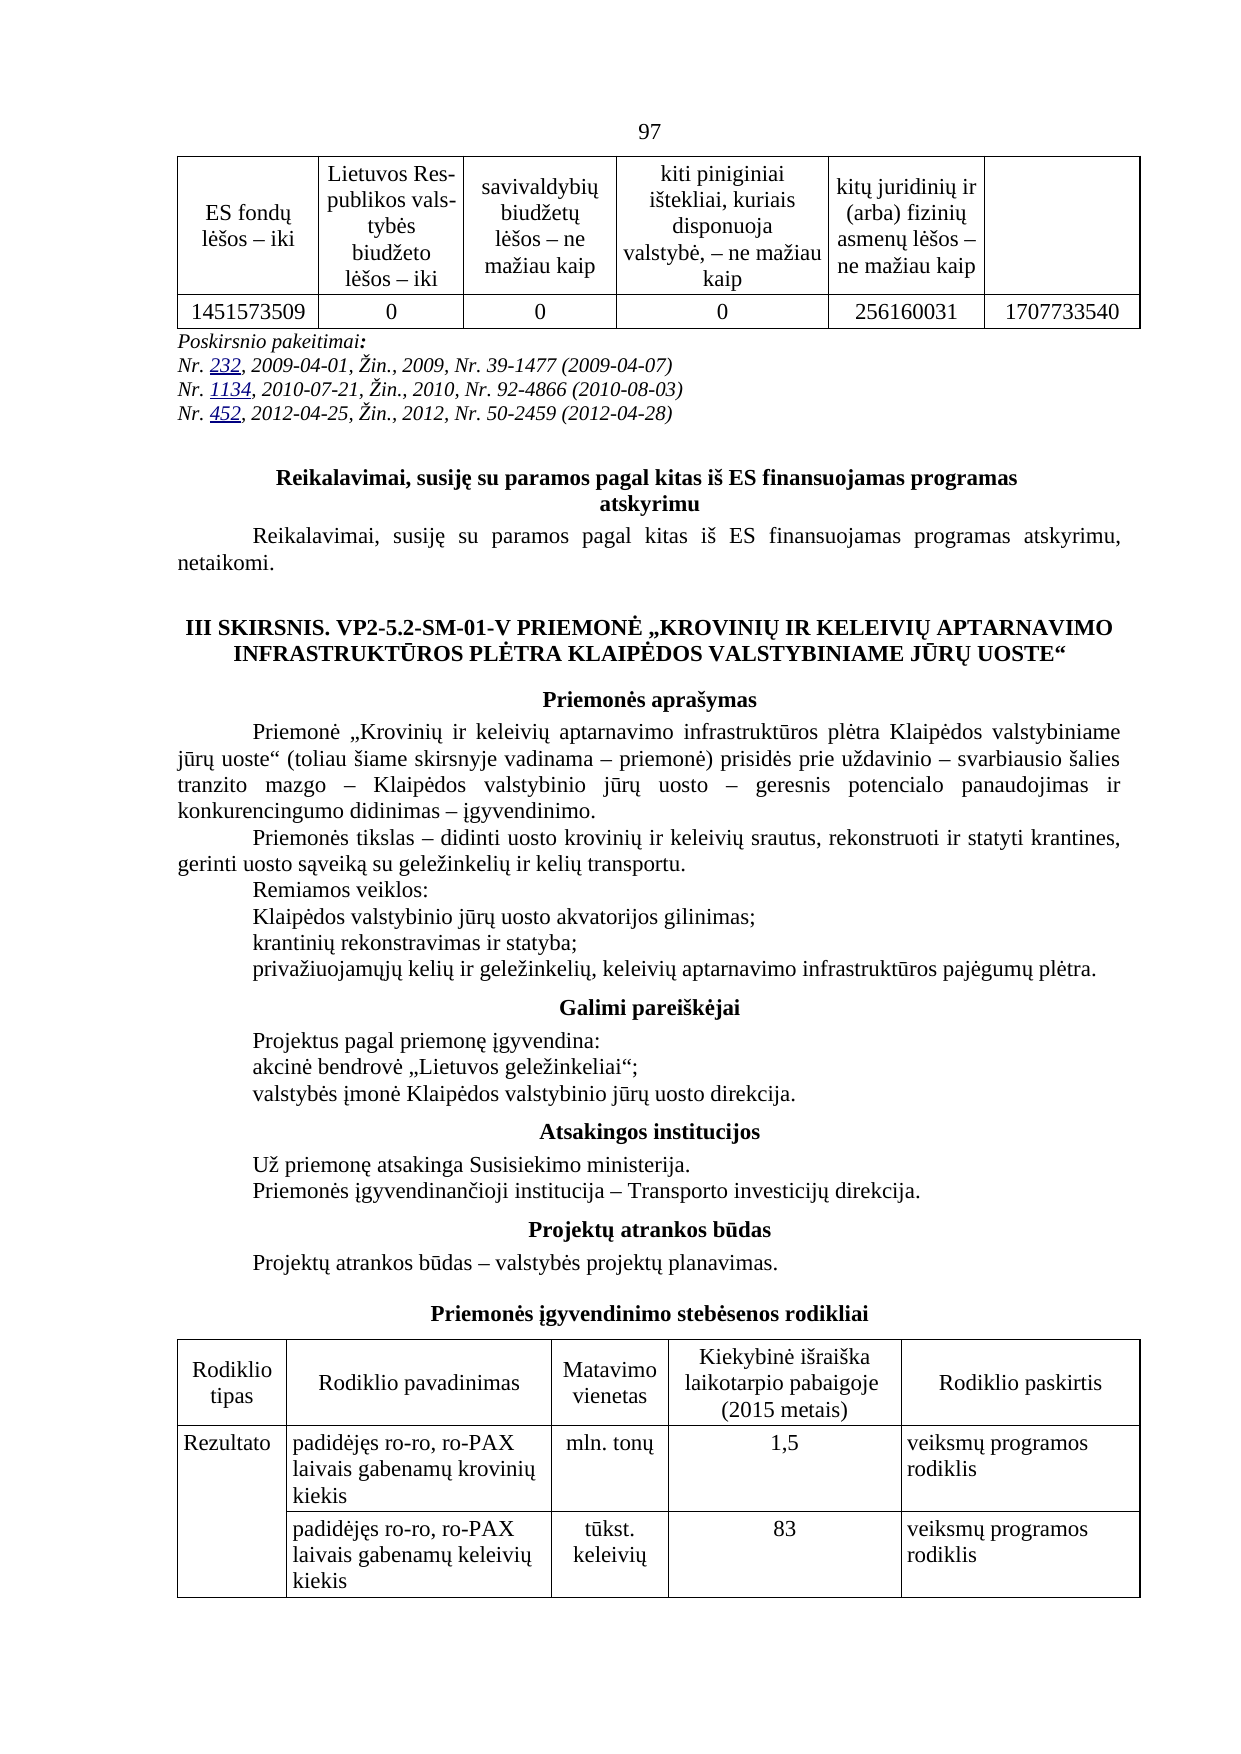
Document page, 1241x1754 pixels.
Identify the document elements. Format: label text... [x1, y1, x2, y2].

text valstybės įmonė Klaipėdos valstybinio jūrų uosto direkcija. [177, 1079, 1122, 1106]
text Nr. 1134, 2010-07-21, Žin., 2010, Nr. 92-4866 (2010-08-03) [177, 377, 1122, 401]
table_cell 1,5 [669, 1426, 901, 1511]
text Už priemonę atsakinga Susisiekimo ministerija. [177, 1151, 1122, 1177]
text krantinių rekonstravimas ir statyba; [177, 929, 1122, 955]
text Projektų atrankos būdas [177, 1216, 1122, 1243]
text akcinė bendrovė „Lietuvos geležinkeliai“; [177, 1053, 1122, 1079]
table_cell 0 [464, 295, 616, 327]
text Priemonės įgyvendinimo stebėsenos rodikliai [177, 1300, 1122, 1327]
table_cell Rezultato [178, 1426, 286, 1597]
text Projektus pagal priemonę įgyvendina: [177, 1027, 1122, 1053]
text Priemonės tikslas – didinti uosto krovinių ir keleivių srautus, rekonstruoti ir statyti krantines, gerinti uosto sąveiką su geležinkelių ir kelių transportu. [177, 824, 1122, 876]
table_cell tūkst. keleivių [552, 1512, 668, 1597]
text Nr. 452, 2012-04-25, Žin., 2012, Nr. 50-2459 (2012-04-28) [177, 401, 1122, 425]
text Reikalavimai, susiję su paramos pagal kitas iš ES finansuojamas programas atskyrimu [177, 437, 1122, 516]
table_cell 1451573509 [178, 295, 318, 327]
table_cell ES fondų lėšos – iki [178, 157, 318, 294]
text Atsakingos institucijos [177, 1118, 1122, 1145]
table_header Rodiklio paskirtis [902, 1340, 1139, 1425]
text Galimi pareiškėjai [177, 994, 1122, 1021]
table_cell kiti piniginiai ištekliai, kuriais disponuoja valstybė, – ne mažiau kaip [617, 157, 828, 294]
table_header Rodiklio pavadinimas [287, 1340, 551, 1425]
text Klaipėdos valstybinio jūrų uosto akvatorijos gilinimas; [177, 903, 1122, 929]
table_cell mln. tonų [552, 1426, 668, 1511]
text Priemonė „Krovinių ir keleivių aptarnavimo infrastruktūros plėtra Klaipėdos valstybiniame jūrų uoste“ (toliau šiame skirsnyje vadinama – priemonė) prisidės prie uždavinio – svarbiausio šalies tranzito mazgo – Klaipėdos valstybinio jūrų uosto – geresnis potencialo panaudojimas ir konkurencingumo didinimas – įgyvendinimo. [177, 718, 1122, 824]
text Projektų atrankos būdas – valstybės projektų planavimas. [177, 1249, 1122, 1275]
table_cell savivaldybių biudžetų lėšos – ne mažiau kaip [464, 157, 616, 294]
subtitle Poskirsnio pakeitimai: [177, 329, 1122, 353]
subtitle III SKIRSNIS. VP2-5.2-SM-01-V priemonė „krovinių ir keleivių aptarnavimo infrastruktūros plėtra klaipėdos valstybiniame jūrų uoste“ [177, 614, 1122, 667]
table_cell kitų juridinių ir (arba) fizinių asmenų lėšos – ne mažiau kaip [829, 157, 984, 294]
text Reikalavimai, susiję su paramos pagal kitas iš ES finansuojamas programas atskyrimu, netaikomi. [177, 523, 1122, 575]
table_header Rodiklio tipas [178, 1340, 286, 1425]
text Priemonės aprašymas [177, 686, 1122, 712]
table_cell 83 [669, 1512, 901, 1597]
table_header Matavimo vienetas [552, 1340, 668, 1425]
table_cell 0 [319, 295, 463, 327]
text Remiamos veiklos: [177, 876, 1122, 903]
text privažiuojamųjų kelių ir geležinkelių, keleivių aptarnavimo infrastruktūros pajėgumų plėtra. [177, 955, 1122, 982]
table_cell padidėjęs ro-ro, ro-PAX laivais gabenamų keleivių kiekis [287, 1512, 551, 1597]
table_header [985, 157, 1139, 294]
table_cell 1707733540 [985, 295, 1139, 327]
table_cell padidėjęs ro-ro, ro-PAX laivais gabenamų krovinių kiekis [287, 1426, 551, 1511]
text Priemonės įgyvendinančioji institucija – Transporto investicijų direkcija. [177, 1177, 1122, 1204]
table_cell 256160031 [829, 295, 984, 327]
table_cell veiksmų programos rodiklis [902, 1512, 1139, 1597]
table_cell veiksmų programos rodiklis [902, 1426, 1139, 1511]
text Nr. 232, 2009-04-01, Žin., 2009, Nr. 39-1477 (2009-04-07) [177, 353, 1122, 377]
table_cell 0 [617, 295, 828, 327]
table_header Kiekybinė išraiška laikotarpio pabaigoje (2015 metais) [669, 1340, 901, 1425]
table_cell Lietuvos Res­publikos vals­tybės biudžeto lėšos – iki [319, 157, 463, 294]
